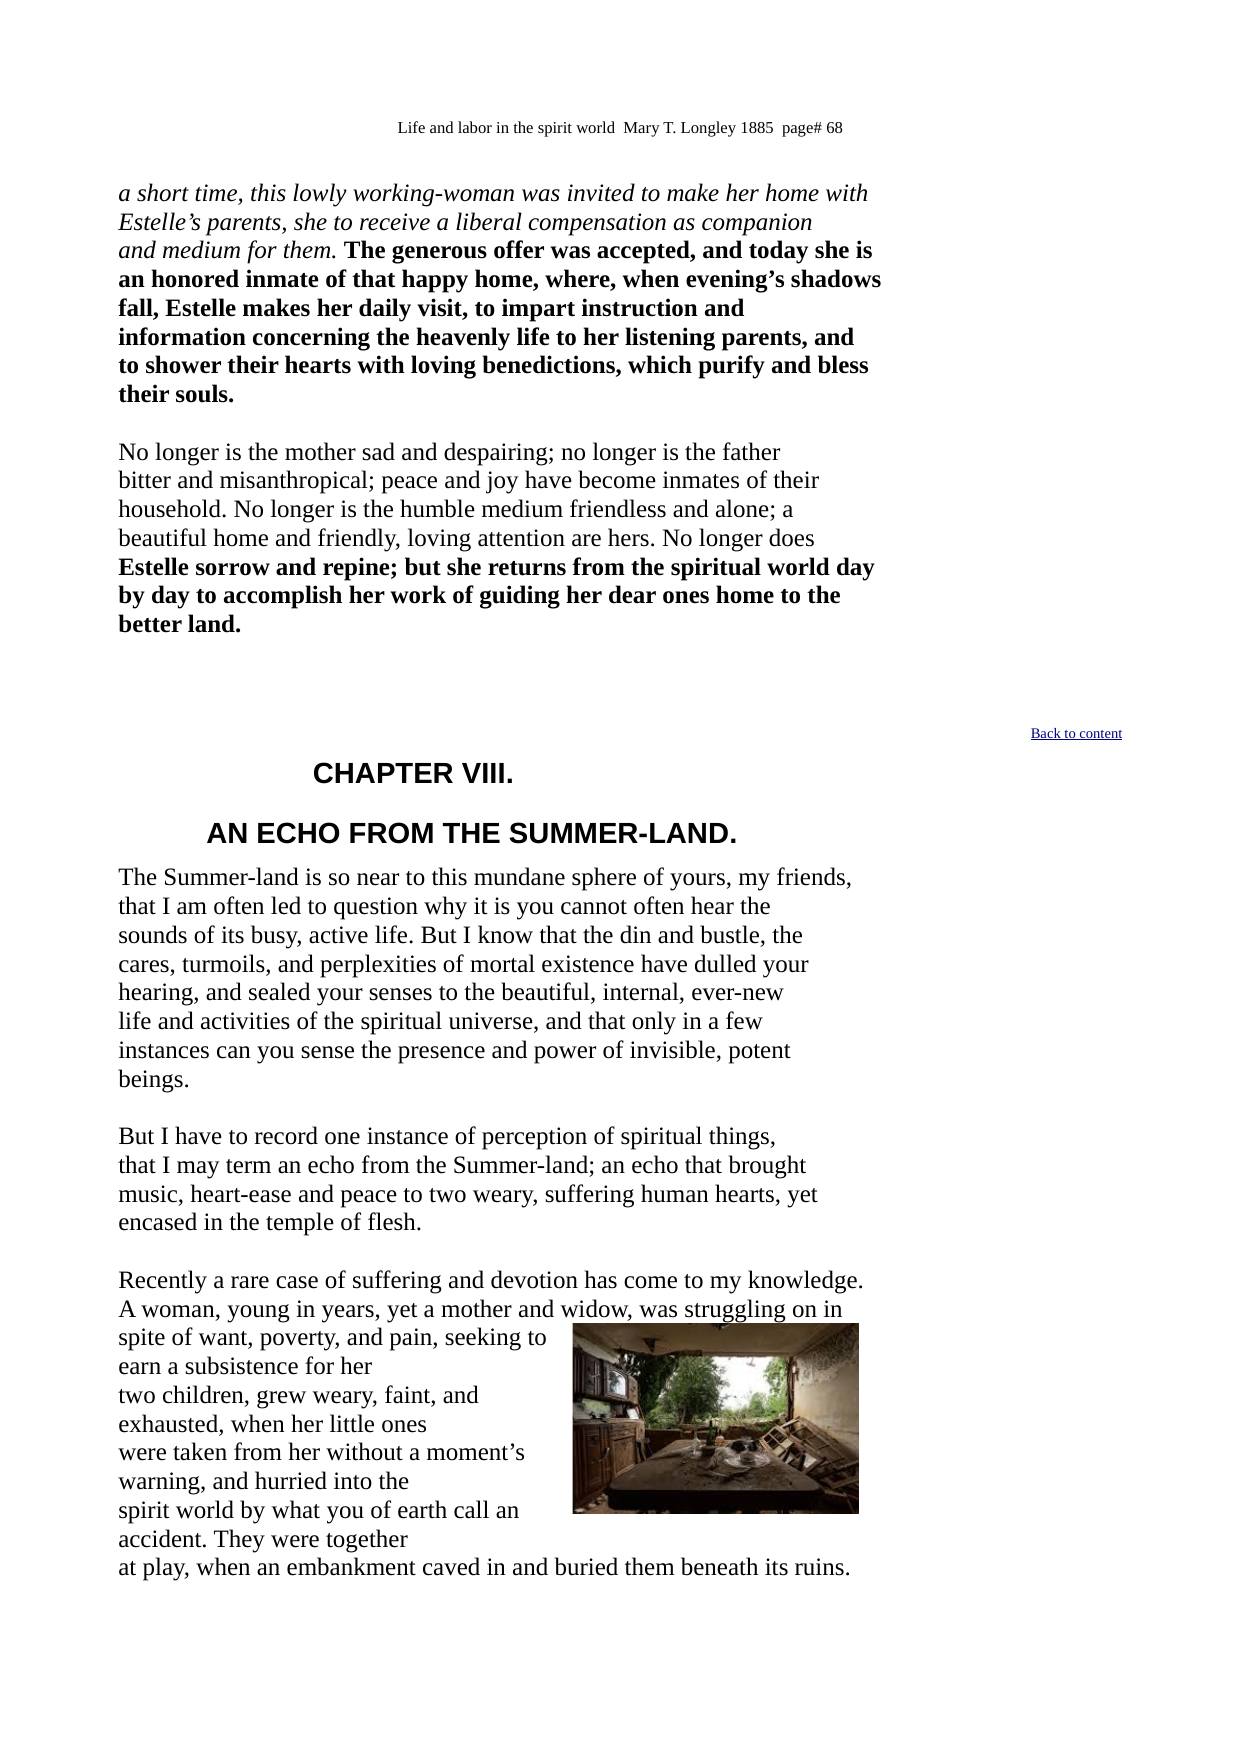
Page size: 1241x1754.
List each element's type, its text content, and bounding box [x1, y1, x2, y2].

text beings. [118, 1064, 1122, 1092]
text two children, grew weary, faint, and exhausted, when her little ones [118, 1380, 572, 1437]
text their souls. [118, 379, 1122, 408]
text Recently a rare case of suffering and devotion has come to my knowledge. [118, 1265, 1122, 1294]
text spirit world by what you of earth call an accident. They were together [118, 1495, 1122, 1552]
text bitter and misanthropical; peace and joy have become inmates of their [118, 466, 1122, 494]
text information concerning the heavenly life to her listening parents, and [118, 322, 1122, 351]
text Back to content [118, 724, 1122, 741]
text were taken from her without a moment’s warning, and hurried into the [118, 1437, 572, 1495]
text sounds of its busy, active life. But I know that the din and bustle, the [118, 920, 1122, 949]
text [859, 1437, 1122, 1495]
text that I may term an echo from the Summer-land; an echo that brought [118, 1150, 1122, 1179]
text Estelle’s parents, she to receive a liberal compensation as companion [118, 207, 1122, 236]
picture [572, 1323, 859, 1514]
text The Summer-land is so near to this mundane sphere of yours, my friends, [118, 862, 1122, 891]
text by day to accomplish her work of guiding her dear ones home to the [118, 581, 1122, 609]
text fall, Estelle makes her daily visit, to impart instruction and [118, 293, 1122, 322]
text [859, 1380, 1122, 1437]
subtitle AN ECHO FROM THE SUMMER-LAND. [118, 816, 1122, 850]
text spite of want, poverty, and pain, seeking to earn a subsistence for her [118, 1322, 1122, 1380]
text an honored inmate of that happy home, where, when evening’s shadows [118, 264, 1122, 293]
text household. No longer is the humble medium friendless and alone; a [118, 494, 1122, 523]
text and medium for them. The generous offer was accepted, and today she is [118, 236, 1122, 264]
text instances can you sense the presence and power of invisible, potent [118, 1035, 1122, 1064]
subtitle CHAPTER VIII. [118, 756, 1122, 789]
text music, heart-ease and peace to two weary, suffering human hearts, yet [118, 1179, 1122, 1207]
text Estelle sorrow and repine; but she returns from the spiritual world day [118, 552, 1122, 581]
text cares, turmoils, and perplexities of mortal existence have dulled your [118, 949, 1122, 977]
text A woman, young in years, yet a mother and widow, was struggling on in [118, 1294, 1122, 1322]
text life and activities of the spiritual universe, and that only in a few [118, 1006, 1122, 1035]
text to shower their hearts with loving benedictions, which purify and bless [118, 351, 1122, 379]
text a short time, this lowly working-woman was invited to make her home with [118, 178, 1122, 207]
text beautiful home and friendly, loving attention are hers. No longer does [118, 523, 1122, 552]
text But I have to record one instance of perception of spiritual things, [118, 1121, 1122, 1150]
text hearing, and sealed your senses to the beautiful, internal, ever-new [118, 977, 1122, 1006]
text encased in the temple of flesh. [118, 1207, 1122, 1236]
text at play, when an embankment caved in and buried them beneath its ruins. [118, 1552, 1122, 1581]
text No longer is the mother sad and despairing; no longer is the father [118, 437, 1122, 466]
text that I am often led to question why it is you cannot often hear the [118, 891, 1122, 920]
text better land. [118, 609, 1122, 638]
